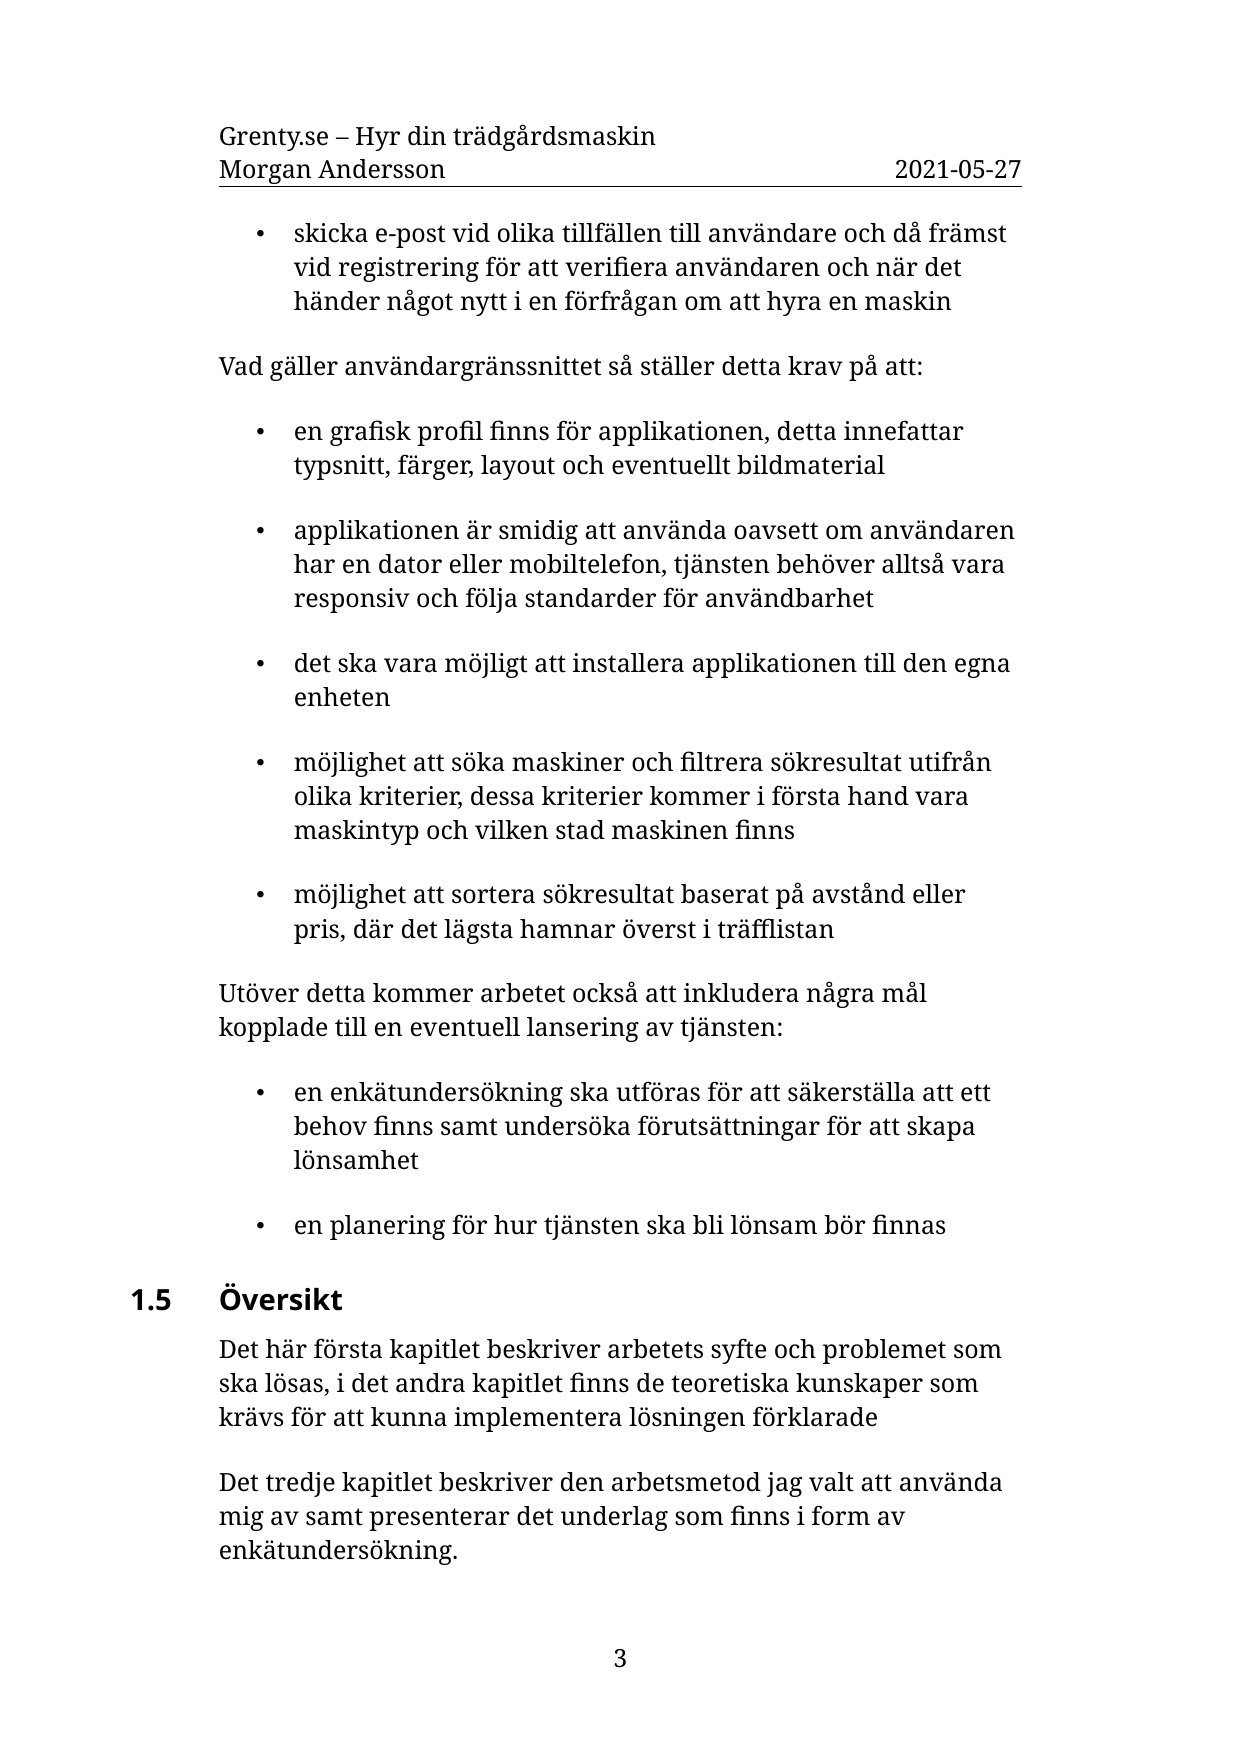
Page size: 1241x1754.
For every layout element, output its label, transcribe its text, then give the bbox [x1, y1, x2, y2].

list skicka e-post vid olika tillfällen till användare och då främst vid registrering för att verifiera användaren och när det händer något nytt i en förfrågan om att hyra en maskin [256, 216, 1022, 318]
text Det tredje kapitlet beskriver den arbetsmetod jag valt att använda mig av samt presenterar det underlag som finns i form av enkätundersökning. [218, 1465, 1022, 1567]
list applikationen är smidig att använda oavsett om användaren har en dator eller mobiltelefon, tjänsten behöver alltså vara responsiv och följa standarder för användbarhet [256, 512, 1022, 615]
list en planering för hur tjänsten ska bli lönsam bör finnas [256, 1208, 1022, 1242]
list möjlighet att söka maskiner och filtrera sökresultat utifrån olika kriterier, dessa kriterier kommer i första hand vara maskintyp och vilken stad maskinen finns [256, 744, 1022, 846]
text Vad gäller användargränssnittet så ställer detta krav på att: [218, 349, 1022, 383]
list det ska vara möjligt att installera applikationen till den egna enheten [256, 645, 1022, 713]
subtitle Översikt [130, 1279, 1022, 1319]
text Det här första kapitlet beskriver arbetets syfte och problemet som ska lösas, i det andra kapitlet finns de teoretiska kunskaper som krävs för att kunna implementera lösningen förklarade [218, 1332, 1022, 1434]
list möjlighet att sortera sökresultat baserat på avstånd eller pris, där det lägsta hamnar överst i träfflistan [256, 877, 1022, 945]
list en grafisk profil finns för applikationen, detta innefattar typsnitt, färger, layout och eventuellt bildmaterial [256, 414, 1022, 482]
list en enkätundersökning ska utföras för att säkerställa att ett behov finns samt undersöka förutsättningar för att skapa lönsamhet [256, 1075, 1022, 1177]
text Utöver detta kommer arbetet också att inkludera några mål kopplade till en eventuell lansering av tjänsten: [218, 976, 1022, 1044]
